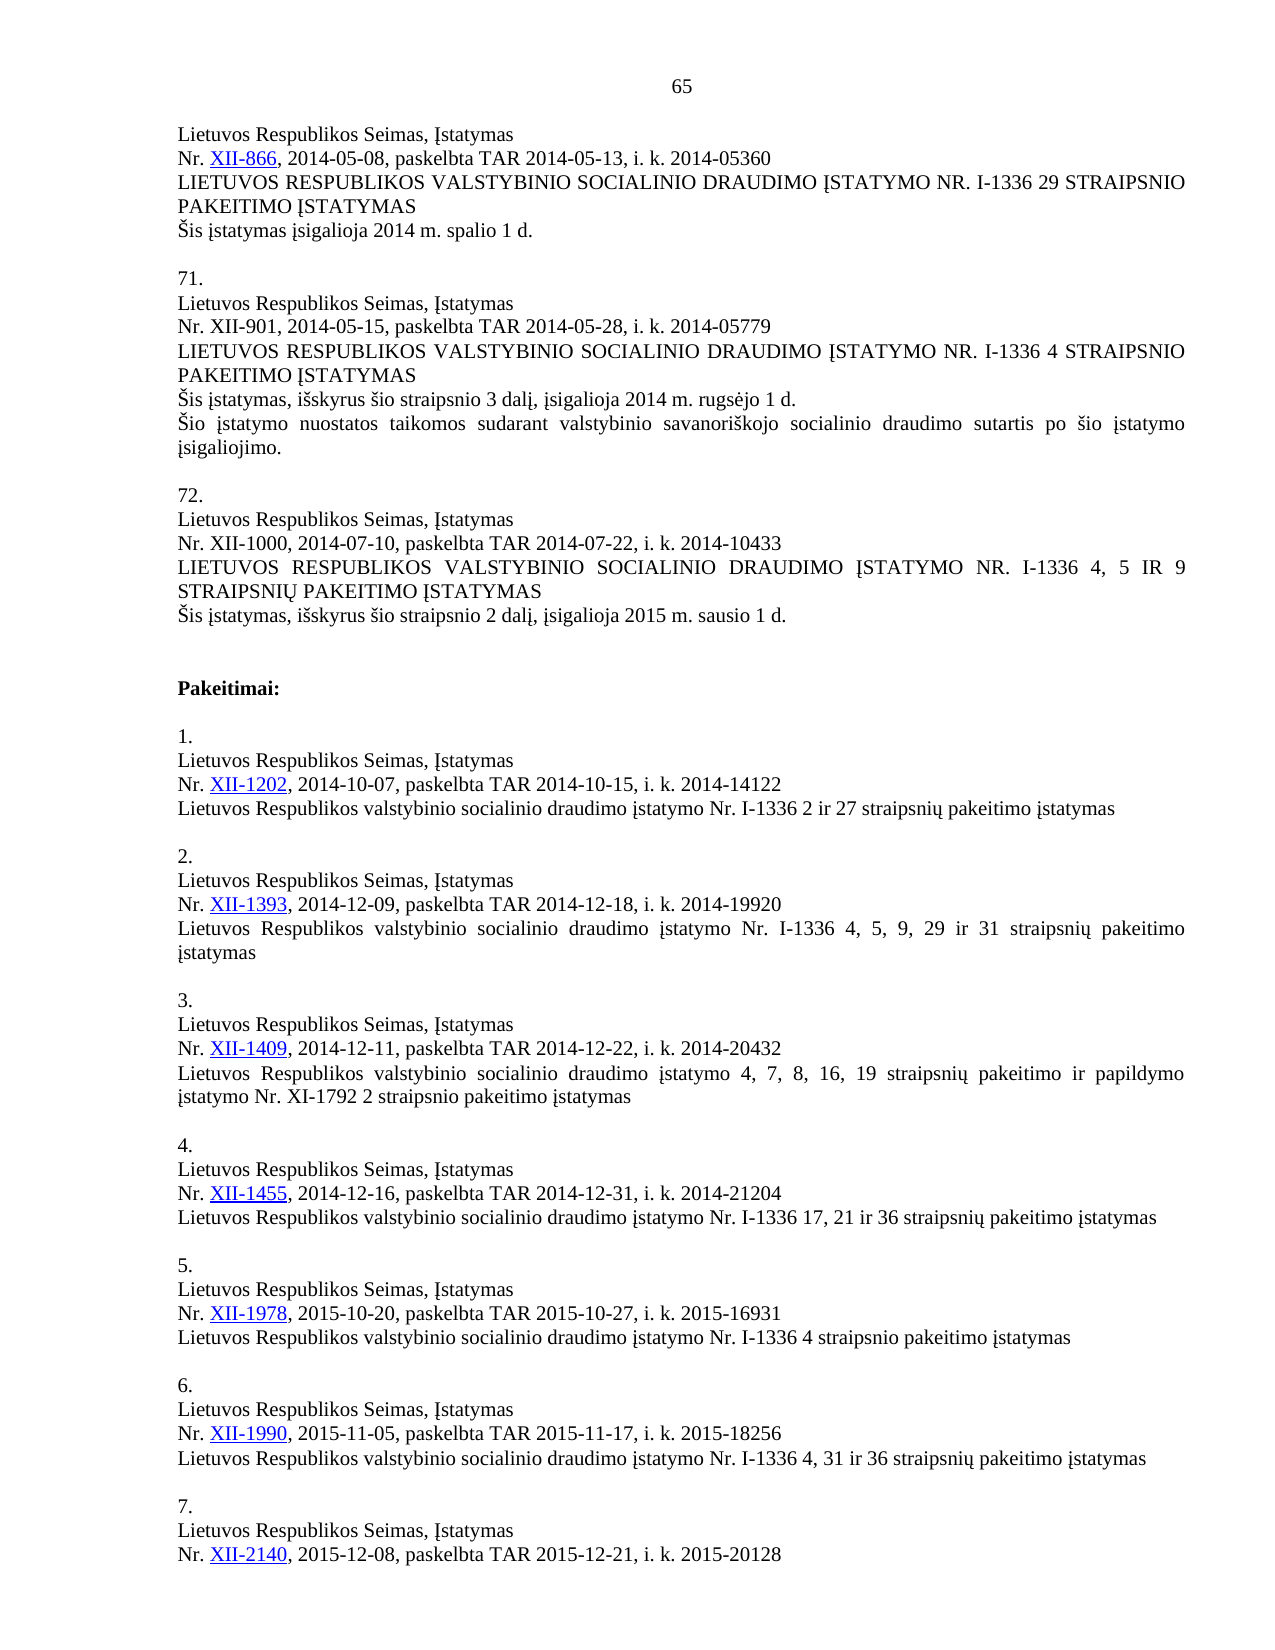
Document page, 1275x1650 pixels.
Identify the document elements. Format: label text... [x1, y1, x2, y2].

text Lietuvos Respublikos valstybinio socialinio draudimo įstatymo Nr. I-1336 17, 21 ir 36 straipsnių pakeitimo įstatymas [177, 1205, 1186, 1229]
text Lietuvos Respublikos valstybinio socialinio draudimo įstatymo Nr. I-1336 4 straipsnio pakeitimo įstatymas [177, 1325, 1186, 1349]
text Lietuvos Respublikos Seimas, Įstatymas [177, 290, 1186, 314]
text 1. [177, 723, 1186, 748]
text Nr. XII-2140, 2015-12-08, paskelbta TAR 2015-12-21, i. k. 2015-20128 [177, 1542, 1186, 1566]
text 71. [177, 266, 1186, 290]
text Lietuvos Respublikos Seimas, Įstatymas [177, 1397, 1186, 1421]
text Lietuvos Respublikos valstybinio socialinio draudimo įstatymo 4, 7, 8, 16, 19 straipsnių pakeitimo ir papildymo įstatymo Nr. XI-1792 2 straipsnio pakeitimo įstatymas [177, 1060, 1186, 1108]
text Lietuvos Respublikos Seimas, Įstatymas [177, 1277, 1186, 1301]
text 2. [177, 844, 1186, 868]
text Lietuvos Respublikos Seimas, Įstatymas [177, 1157, 1186, 1181]
text 3. [177, 988, 1186, 1012]
text Lietuvos Respublikos Seimas, Įstatymas [177, 1012, 1186, 1036]
text LIETUVOS RESPUBLIKOS VALSTYBINIO SOCIALINIO DRAUDIMO ĮSTATYMO NR. I-1336 4, 5 IR 9 STRAIPSNIŲ PAKEITIMO ĮSTATYMAS [177, 555, 1186, 603]
text Šis įstatymas įsigalioja 2014 m. spalio 1 d. [177, 218, 1186, 242]
text Lietuvos Respublikos Seimas, Įstatymas [177, 748, 1186, 772]
text Lietuvos Respublikos Seimas, Įstatymas [177, 122, 1186, 146]
text Nr. XII-1990, 2015-11-05, paskelbta TAR 2015-11-17, i. k. 2015-18256 [177, 1421, 1186, 1445]
text 6. [177, 1373, 1186, 1397]
text Šis įstatymas, išskyrus šio straipsnio 3 dalį, įsigalioja 2014 m. rugsėjo 1 d. [177, 387, 1186, 411]
text 7. [177, 1493, 1186, 1518]
text Nr. XII-1000, 2014-07-10, paskelbta TAR 2014-07-22, i. k. 2014-10433 [177, 531, 1186, 555]
text Nr. XII-1393, 2014-12-09, paskelbta TAR 2014-12-18, i. k. 2014-19920 [177, 892, 1186, 916]
text Pakeitimai: [177, 675, 1186, 699]
text Nr. XII-1978, 2015-10-20, paskelbta TAR 2015-10-27, i. k. 2015-16931 [177, 1301, 1186, 1325]
text 4. [177, 1133, 1186, 1157]
text Šis įstatymas, išskyrus šio straipsnio 2 dalį, įsigalioja 2015 m. sausio 1 d. [177, 603, 1187, 627]
text Lietuvos Respublikos valstybinio socialinio draudimo įstatymo Nr. I-1336 2 ir 27 straipsnių pakeitimo įstatymas [177, 796, 1186, 820]
text Lietuvos Respublikos valstybinio socialinio draudimo įstatymo Nr. I-1336 4, 31 ir 36 straipsnių pakeitimo įstatymas [177, 1445, 1186, 1469]
text Lietuvos Respublikos Seimas, Įstatymas [177, 1518, 1186, 1542]
text Lietuvos Respublikos valstybinio socialinio draudimo įstatymo Nr. I-1336 4, 5, 9, 29 ir 31 straipsnių pakeitimo įstatymas [177, 916, 1186, 964]
text 72. [177, 483, 1186, 507]
text Šio įstatymo nuostatos taikomos sudarant valstybinio savanoriškojo socialinio draudimo sutartis po šio įstatymo įsigaliojimo. [177, 411, 1187, 459]
text LIETUVOS RESPUBLIKOS VALSTYBINIO SOCIALINIO DRAUDIMO ĮSTATYMO NR. I-1336 4 STRAIPSNIO PAKEITIMO ĮSTATYMAS [177, 338, 1186, 387]
text 5. [177, 1253, 1186, 1277]
text Nr. XII-866, 2014-05-08, paskelbta TAR 2014-05-13, i. k. 2014-05360 [177, 146, 1186, 170]
text LIETUVOS RESPUBLIKOS VALSTYBINIO SOCIALINIO DRAUDIMO ĮSTATYMO NR. I-1336 29 STRAIPSNIO PAKEITIMO ĮSTATYMAS [177, 170, 1186, 218]
text Nr. XII-1455, 2014-12-16, paskelbta TAR 2014-12-31, i. k. 2014-21204 [177, 1181, 1186, 1205]
text Nr. XII-1202, 2014-10-07, paskelbta TAR 2014-10-15, i. k. 2014-14122 [177, 772, 1186, 796]
text Nr. XII-901, 2014-05-15, paskelbta TAR 2014-05-28, i. k. 2014-05779 [177, 314, 1186, 338]
text Lietuvos Respublikos Seimas, Įstatymas [177, 507, 1186, 531]
text Nr. XII-1409, 2014-12-11, paskelbta TAR 2014-12-22, i. k. 2014-20432 [177, 1036, 1186, 1060]
text Lietuvos Respublikos Seimas, Įstatymas [177, 868, 1186, 892]
